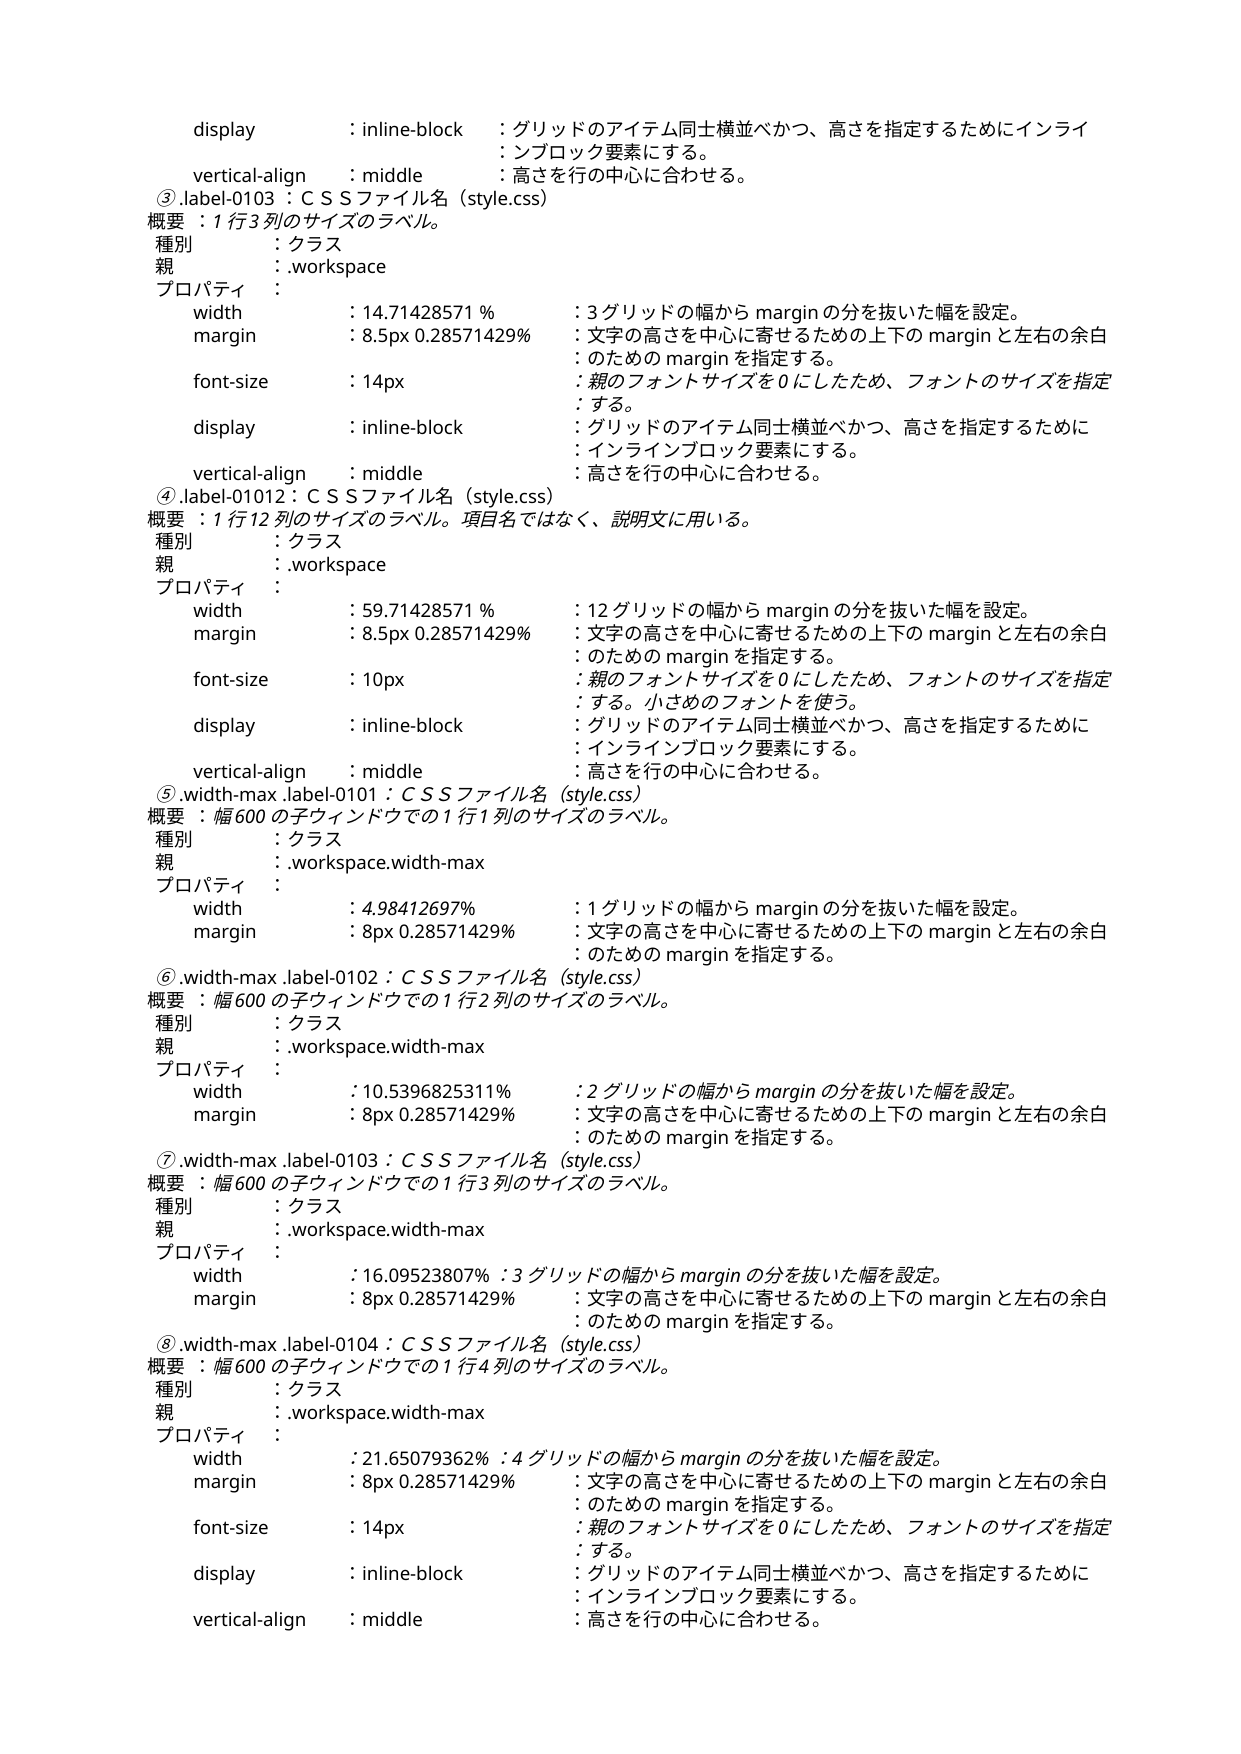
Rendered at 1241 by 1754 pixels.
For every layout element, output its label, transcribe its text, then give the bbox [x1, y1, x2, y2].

text vertical-align ：middle ：高さを行の中心に合わせる。 [118, 462, 1122, 485]
text vertical-align ：middle ：高さを行の中心に合わせる。 [118, 1608, 1122, 1631]
text ：のためのmarginを指定する。 [118, 1493, 1122, 1516]
text ：のためのmarginを指定する。 [118, 943, 1122, 966]
text 親 ：.workspace.width-max [118, 1218, 1122, 1241]
text display ：inline-block ：グリッドのアイテム同士横並べかつ、高さを指定するために [118, 714, 1122, 737]
text ：インラインブロック要素にする。 [118, 737, 1122, 760]
text ③ .label-0103 ：ＣＳＳファイル名（style.css） [118, 187, 1122, 210]
text ④ .label-01012：ＣＳＳファイル名（style.css） [118, 485, 1122, 508]
text 概要 ：1行3列のサイズのラベル。 [118, 210, 1122, 233]
text width ：10.5396825311% ：2グリッドの幅からmarginの分を抜いた幅を設定。 [118, 1081, 1122, 1103]
text width ：16.09523807% ：3グリッドの幅からmarginの分を抜いた幅を設定。 [118, 1264, 1122, 1287]
text プロパティ ： [118, 874, 1122, 897]
text display ：inline-block ：グリッドのアイテム同士横並べかつ、高さを指定するために [118, 1562, 1122, 1585]
text vertical-align ：middle ：高さを行の中心に合わせる。 [118, 164, 1122, 187]
text margin ：8.5px 0.28571429% ：文字の高さを中心に寄せるための上下のmarginと左右の余白 [118, 324, 1122, 347]
text 種別 ：クラス [118, 531, 1122, 553]
text 種別 ：クラス [118, 233, 1122, 256]
text ：のためのmarginを指定する。 [118, 1310, 1122, 1333]
text 概要 ：幅600の子ウィンドウでの1行1列のサイズのラベル。 [118, 806, 1122, 828]
text margin ：8px 0.28571429% ：文字の高さを中心に寄せるための上下のmarginと左右の余白 [118, 920, 1122, 943]
text font-size ：14px ：親のフォントサイズを0にしたため、フォントのサイズを指定 [118, 1516, 1122, 1539]
text vertical-align ：middle ：高さを行の中心に合わせる。 [118, 760, 1122, 783]
text ：のためのmarginを指定する。 [118, 645, 1122, 668]
text 概要 ：幅600の子ウィンドウでの1行4列のサイズのラベル。 [118, 1356, 1122, 1378]
text 種別 ：クラス [118, 1195, 1122, 1218]
text 親 ：.workspace [118, 553, 1122, 576]
text プロパティ ： [118, 1424, 1122, 1447]
text 種別 ：クラス [118, 828, 1122, 851]
text margin ：8px 0.28571429% ：文字の高さを中心に寄せるための上下のmarginと左右の余白 [118, 1103, 1122, 1126]
text display ：inline-block ：グリッドのアイテム同士横並べかつ、高さを指定するために [118, 416, 1122, 439]
text 概要 ：1行12列のサイズのラベル。項目名ではなく、説明文に用いる。 [118, 508, 1122, 531]
text ：する。 [118, 393, 1122, 416]
text 親 ：.workspace.width-max [118, 851, 1122, 874]
text margin ：8px 0.28571429% ：文字の高さを中心に寄せるための上下のmarginと左右の余白 [118, 1470, 1122, 1493]
text ⑤ .width-max .label-0101：ＣＳＳファイル名（style.css） [118, 783, 1122, 806]
text プロパティ ： [118, 1058, 1122, 1081]
text ：インラインブロック要素にする。 [118, 1585, 1122, 1608]
text ⑦ .width-max .label-0103：ＣＳＳファイル名（style.css） [118, 1149, 1122, 1172]
text ：のためのmarginを指定する。 [118, 1126, 1122, 1149]
text margin ：8.5px 0.28571429% ：文字の高さを中心に寄せるための上下のmarginと左右の余白 [118, 622, 1122, 645]
text 概要 ：幅600の子ウィンドウでの1行3列のサイズのラベル。 [118, 1172, 1122, 1195]
text ：する。 [118, 1539, 1122, 1562]
text ：ンブロック要素にする。 [118, 141, 1122, 164]
text プロパティ ： [118, 1241, 1122, 1264]
text 種別 ：クラス [118, 1378, 1122, 1401]
text 親 ：.workspace.width-max [118, 1035, 1122, 1058]
text font-size ：14px ：親のフォントサイズを0にしたため、フォントのサイズを指定 [118, 370, 1122, 393]
text プロパティ ： [118, 278, 1122, 301]
text プロパティ ： [118, 576, 1122, 599]
text ：インラインブロック要素にする。 [118, 439, 1122, 462]
text width ：14.71428571 % ：3グリッドの幅からmarginの分を抜いた幅を設定。 [118, 301, 1122, 324]
text ：する。小さめのフォントを使う。 [118, 691, 1122, 714]
text ：のためのmarginを指定する。 [118, 347, 1122, 370]
text 親 ：.workspace [118, 256, 1122, 278]
text width ：4.98412697% ：1グリッドの幅からmarginの分を抜いた幅を設定。 [118, 897, 1122, 920]
text width ：21.65079362% ：4グリッドの幅からmarginの分を抜いた幅を設定。 [118, 1447, 1122, 1470]
text 種別 ：クラス [118, 1012, 1122, 1035]
text display ：inline-block ：グリッドのアイテム同士横並べかつ、高さを指定するためにインライ [118, 118, 1122, 141]
text 概要 ：幅600の子ウィンドウでの1行2列のサイズのラベル。 [118, 989, 1122, 1012]
text ⑧ .width-max .label-0104：ＣＳＳファイル名（style.css） [118, 1333, 1122, 1356]
text ⑥ .width-max .label-0102：ＣＳＳファイル名（style.css） [118, 966, 1122, 989]
text margin ：8px 0.28571429% ：文字の高さを中心に寄せるための上下のmarginと左右の余白 [118, 1287, 1122, 1310]
text font-size ：10px ：親のフォントサイズを0にしたため、フォントのサイズを指定 [118, 668, 1122, 691]
text 親 ：.workspace.width-max [118, 1401, 1122, 1424]
text width ：59.71428571 % ：12グリッドの幅からmarginの分を抜いた幅を設定。 [118, 599, 1122, 622]
